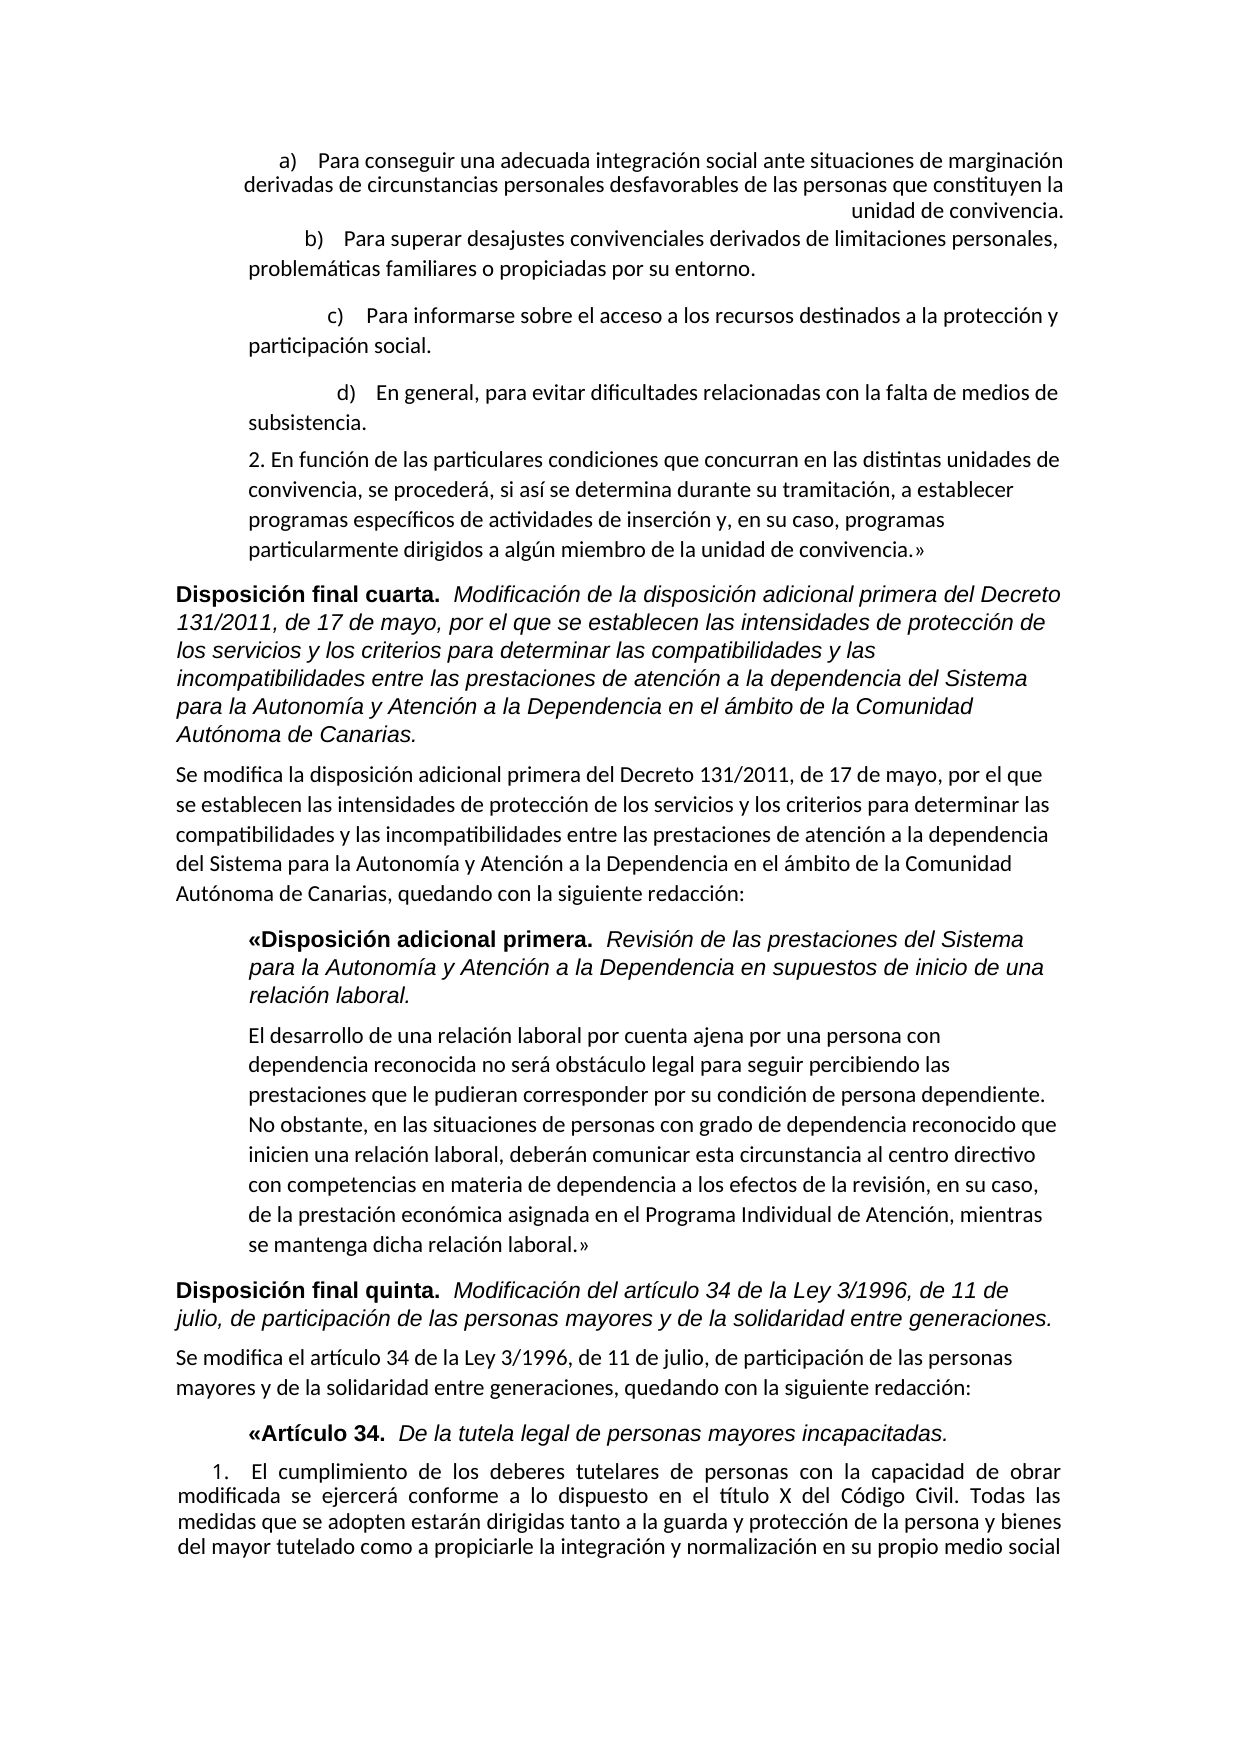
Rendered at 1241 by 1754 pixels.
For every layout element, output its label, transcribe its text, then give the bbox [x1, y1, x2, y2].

list Para conseguir una adecuada integración social ante situaciones de marginación derivadas de circunstancias personales desfavorables de las personas que constituyen la unidad de convivencia. [177, 148, 1064, 224]
list El cumplimiento de los deberes tutelares de personas con la capacidad de obrar modificada se ejercerá conforme a lo dispuesto en el título X del Código Civil. Todas las medidas que se adopten estarán dirigidas tanto a la guarda y protección de la persona y bienes del mayor tutelado como a propiciarle la integración y normalización en su propio medio social [177, 1459, 1063, 1560]
list Para superar desajustes convivenciales derivados de limitaciones personales, [177, 224, 1064, 252]
text Disposición final quinta. Modificación del artículo 34 de la Ley 3/1996, de 11 de julio, de participación de las personas mayores y de la solidaridad entre generaciones. [176, 1277, 1063, 1331]
list Para informarse sobre el acceso a los recursos destinados a la protección y [177, 301, 1064, 329]
text subsistencia. [248, 408, 1063, 436]
list En general, para evitar dificultades relacionadas con la falta de medios de [177, 378, 1064, 406]
text participación social. [248, 331, 1063, 359]
text El desarrollo de una relación laboral por cuenta ajena por una persona con dependencia reconocida no será obstáculo legal para seguir percibiendo las prestaciones que le pudieran corresponder por su condición de persona dependiente. [248, 1021, 1063, 1108]
text Disposición final cuarta. Modificación de la disposición adicional primera del Decreto 131/2011, de 17 de mayo, por el que se establecen las intensidades de protección de los servicios y los criterios para determinar las compatibilidades y las incompatibilidades entre las prestaciones de atención a la dependencia del Sistema para la Autonomía y Atención a la Dependencia en el ámbito de la Comunidad Autónoma de Canarias. [176, 581, 1063, 747]
text «Disposición adicional primera. Revisión de las prestaciones del Sistema para la Autonomía y Atención a la Dependencia en supuestos de inicio de una relación laboral. [248, 926, 1063, 1008]
text «Artículo 34. De la tutela legal de personas mayores incapacitadas. [248, 1420, 1063, 1446]
text 2. En función de las particulares condiciones que concurran en las distintas unidades de convivencia, se procederá, si así se determina durante su tramitación, a establecer programas específicos de actividades de inserción y, en su caso, programas particularmente dirigidos a algún miembro de la unidad de convivencia.» [248, 445, 1063, 563]
text Se modifica el artículo 34 de la Ley 3/1996, de 11 de julio, de participación de las personas mayores y de la solidaridad entre generaciones, quedando con la siguiente redacción: [176, 1343, 1063, 1401]
text Se modifica la disposición adicional primera del Decreto 131/2011, de 17 de mayo, por el que se establecen las intensidades de protección de los servicios y los criterios para determinar las compatibilidades y las incompatibilidades entre las prestaciones de atención a la dependencia del Sistema para la Autonomía y Atención a la Dependencia en el ámbito de la Comunidad Autónoma de Canarias, quedando con la siguiente redacción: [176, 760, 1063, 907]
text No obstante, en las situaciones de personas con grado de dependencia reconocido que inicien una relación laboral, deberán comunicar esta circunstancia al centro directivo con competencias en materia de dependencia a los efectos de la revisión, en su caso, de la prestación económica asignada en el Programa Individual de Atención, mientras se mantenga dicha relación laboral.» [248, 1110, 1063, 1258]
text problemáticas familiares o propiciadas por su entorno. [248, 254, 1063, 282]
